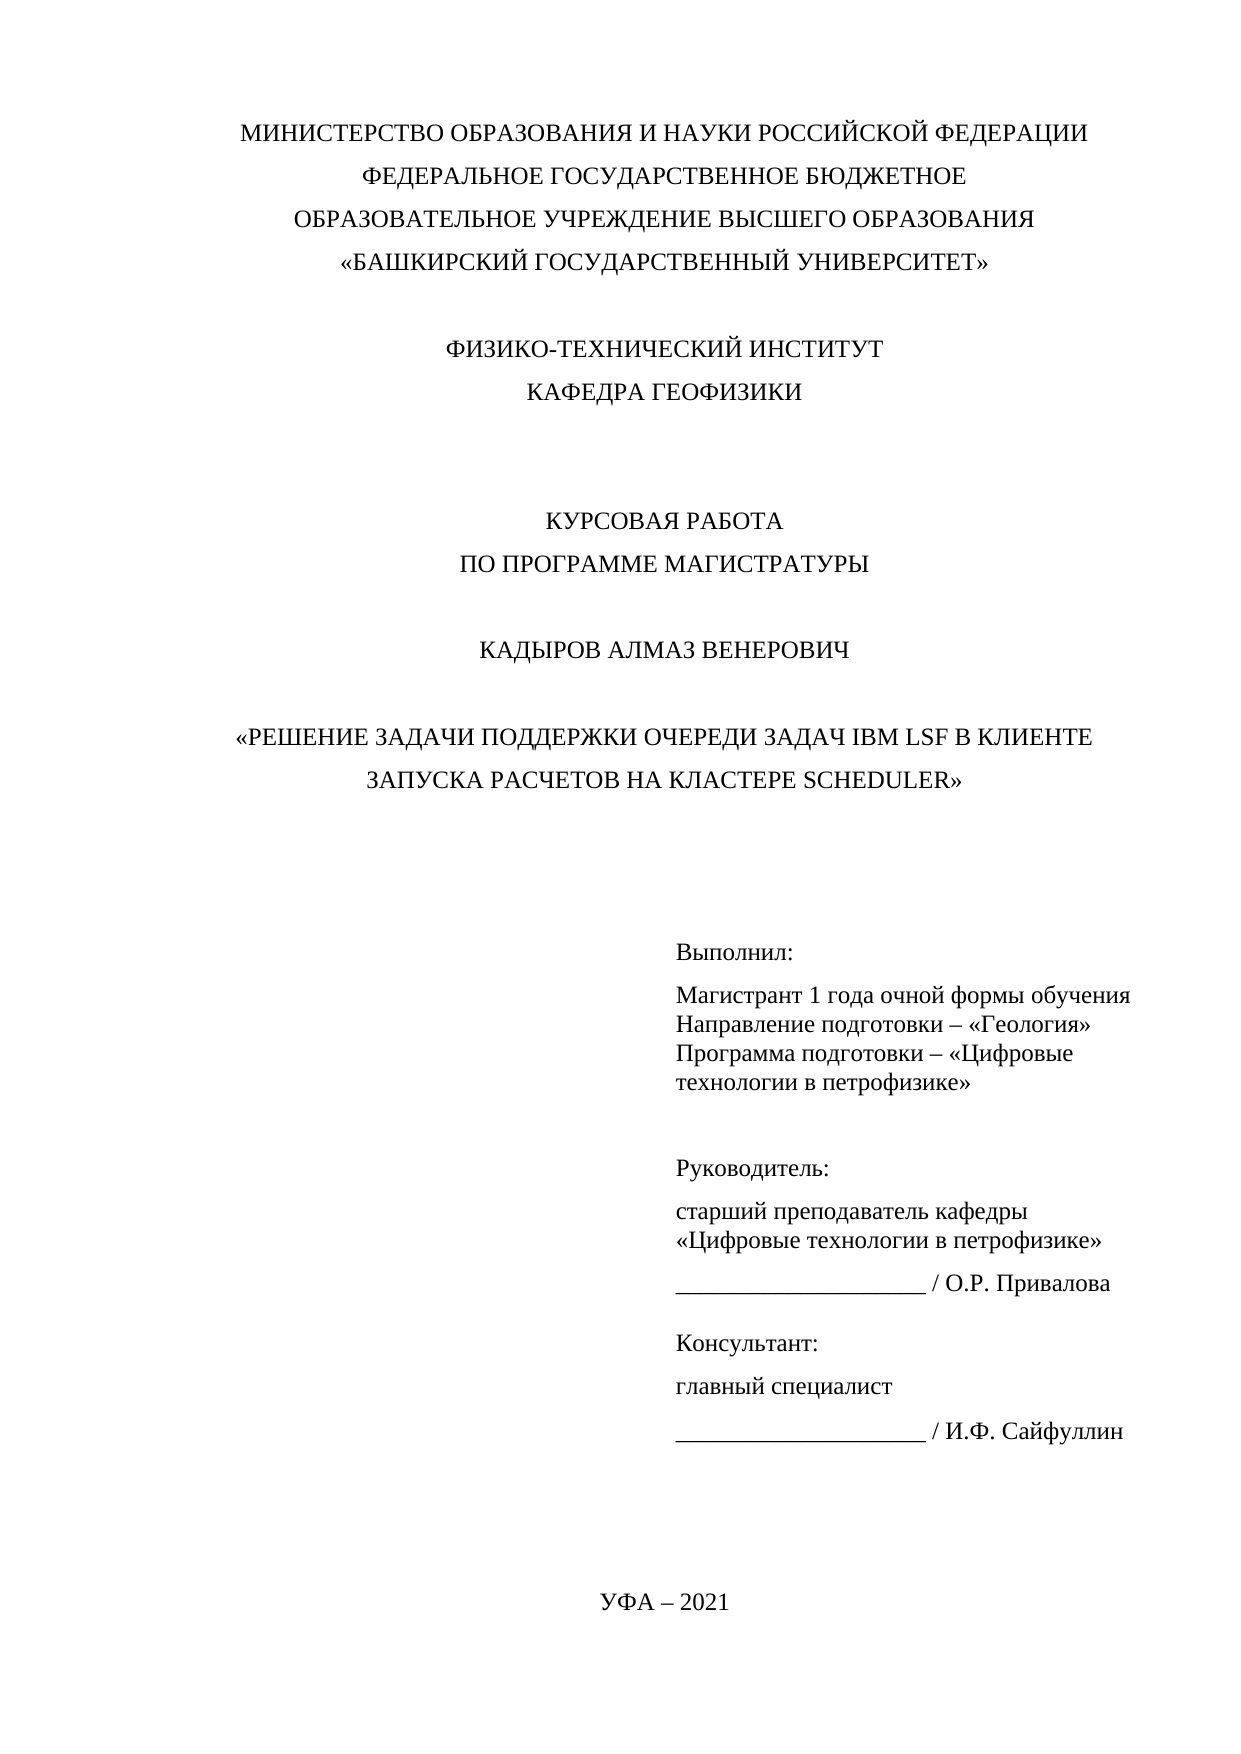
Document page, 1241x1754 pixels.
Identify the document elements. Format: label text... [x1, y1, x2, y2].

table_cell [177, 1124, 664, 1458]
text КАДЫРОВ АЛМАЗ ВЕНЕРОВИЧ [177, 636, 1152, 664]
text УФА – 2021 [177, 1587, 1152, 1616]
text ОБРАЗОВАТЕЛЬНОЕ УЧРЕЖДЕНИЕ ВЫСШЕГО ОБРАЗОВАНИЯ [177, 204, 1152, 233]
table_header Выполнил: Магистрант 1 года очной формы обучения Направление подготовки – «Геология» Программа подготовки – «Цифровые технологии в петрофизике» [664, 938, 1152, 1124]
table_header [177, 938, 664, 1124]
text ФЕДЕРАЛЬНОЕ ГОСУДАРСТВЕННОЕ БЮДЖЕТНОЕ [177, 161, 1152, 190]
text МИНИСТЕРСТВО ОБРАЗОВАНИЯ И НАУКИ РОССИЙСКОЙ ФЕДЕРАЦИИ [177, 118, 1152, 147]
text КУРСОВАЯ РАБОТА [177, 506, 1152, 535]
text ФИЗИКО-ТЕХНИЧЕСКИЙ ИНСТИТУТ [177, 334, 1152, 362]
table_cell Руководитель: старший преподаватель кафедры «Цифровые технологии в петрофизике» ____________________ / О.Р. Привалова Консультант: главный специалист ____________________ / И.Ф. Сайфуллин [664, 1124, 1152, 1458]
text «РЕШЕНИЕ ЗАДАЧИ ПОДДЕРЖКИ ОЧЕРЕДИ ЗАДАЧ IBM LSF В КЛИЕНТЕ ЗАПУСКА РАСЧЕТОВ НА КЛАСТЕРЕ SCHEDULER» [177, 722, 1152, 794]
text ПО ПРОГРАММЕ МАГИСТРАТУРЫ [177, 549, 1152, 578]
text КАФЕДРА ГЕОФИЗИКИ [177, 377, 1152, 406]
text «БАШКИРСКИЙ ГОСУДАРСТВЕННЫЙ УНИВЕРСИТЕТ» [177, 247, 1152, 276]
